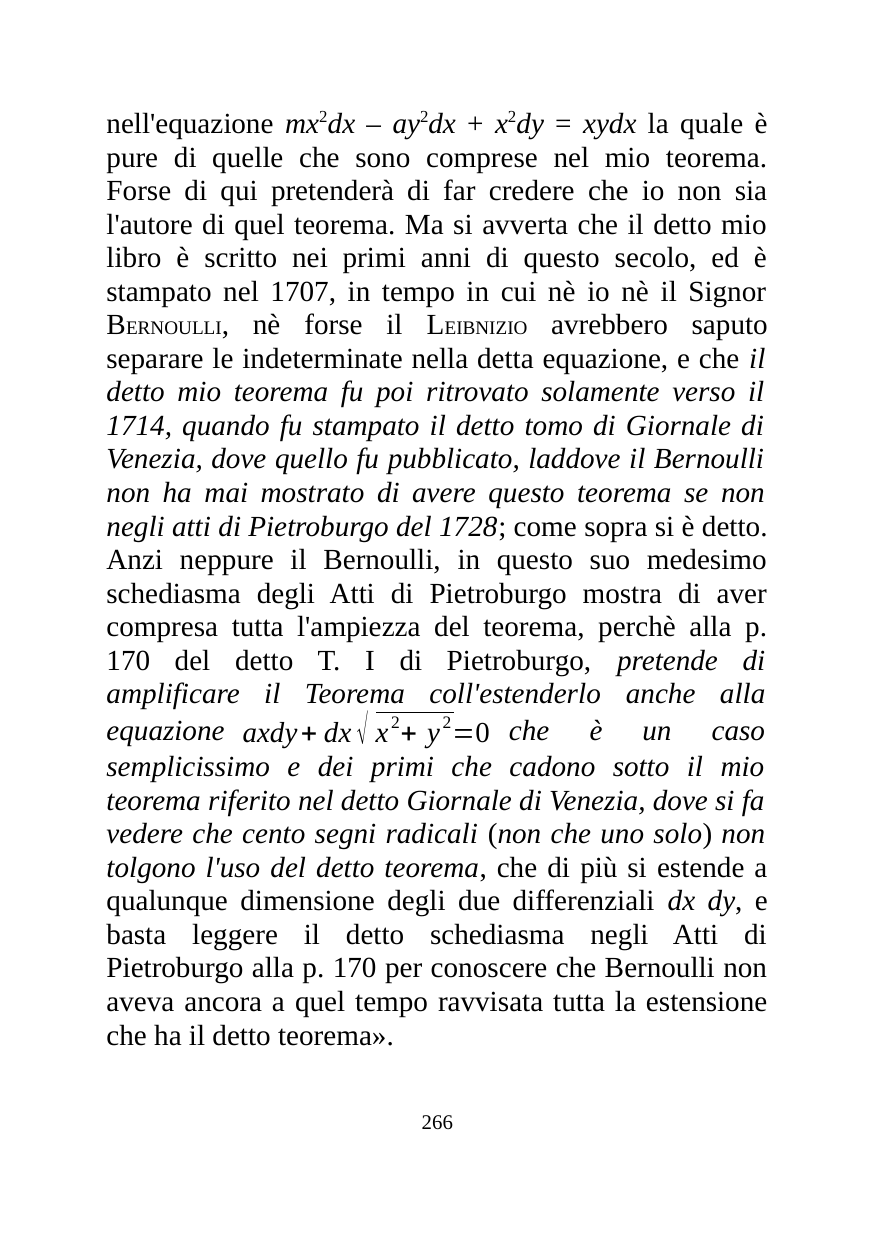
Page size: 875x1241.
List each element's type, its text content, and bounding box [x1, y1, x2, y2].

text nell'equazione mx2dx – ay2dx + x2dy = xydx la quale è pure di quelle che sono comprese nel mio teorema. Forse di qui pretenderà di far credere che io non sia l'autore di quel teorema. Ma si avverta che il detto mio libro è scritto nei primi anni di questo secolo, ed è stampato nel 1707, in tempo in cui nè io nè il Signor Bernoulli, nè forse il Leibnizio avrebbero saputo separare le indeterminate nella detta equazione, e che il detto mio teorema fu poi ritrovato solamente verso il 1714, quando fu stampato il detto tomo di Giornale di Venezia, dove quello fu pubblicato, laddove il Bernoulli non ha mai mostrato di avere questo teorema se non negli atti di Pietroburgo del 1728; come sopra si è detto. Anzi neppure il Bernoulli, in questo suo medesimo schediasma degli Atti di Pietroburgo mostra di aver compresa tutta l'ampiezza del teorema, perchè alla p. 170 del detto T. I di Pietroburgo, pretende di amplificare il Teorema coll'estenderlo anche alla equazioneche è un caso semplicissimo e dei primi che cadono sotto il mio teorema riferito nel detto Giornale di Venezia, dove si fa vedere che cento segni radicali (non che uno solo) non tolgono l'uso del detto teorema, che di più si estende a qualunque dimensione degli due differenziali dx dy, e basta leggere il detto schediasma negli Atti di Pietroburgo alla p. 170 per conoscere che Bernoulli non aveva ancora a quel tempo ravvisata tutta la estensione che ha il detto teorema». [106, 106, 768, 1051]
